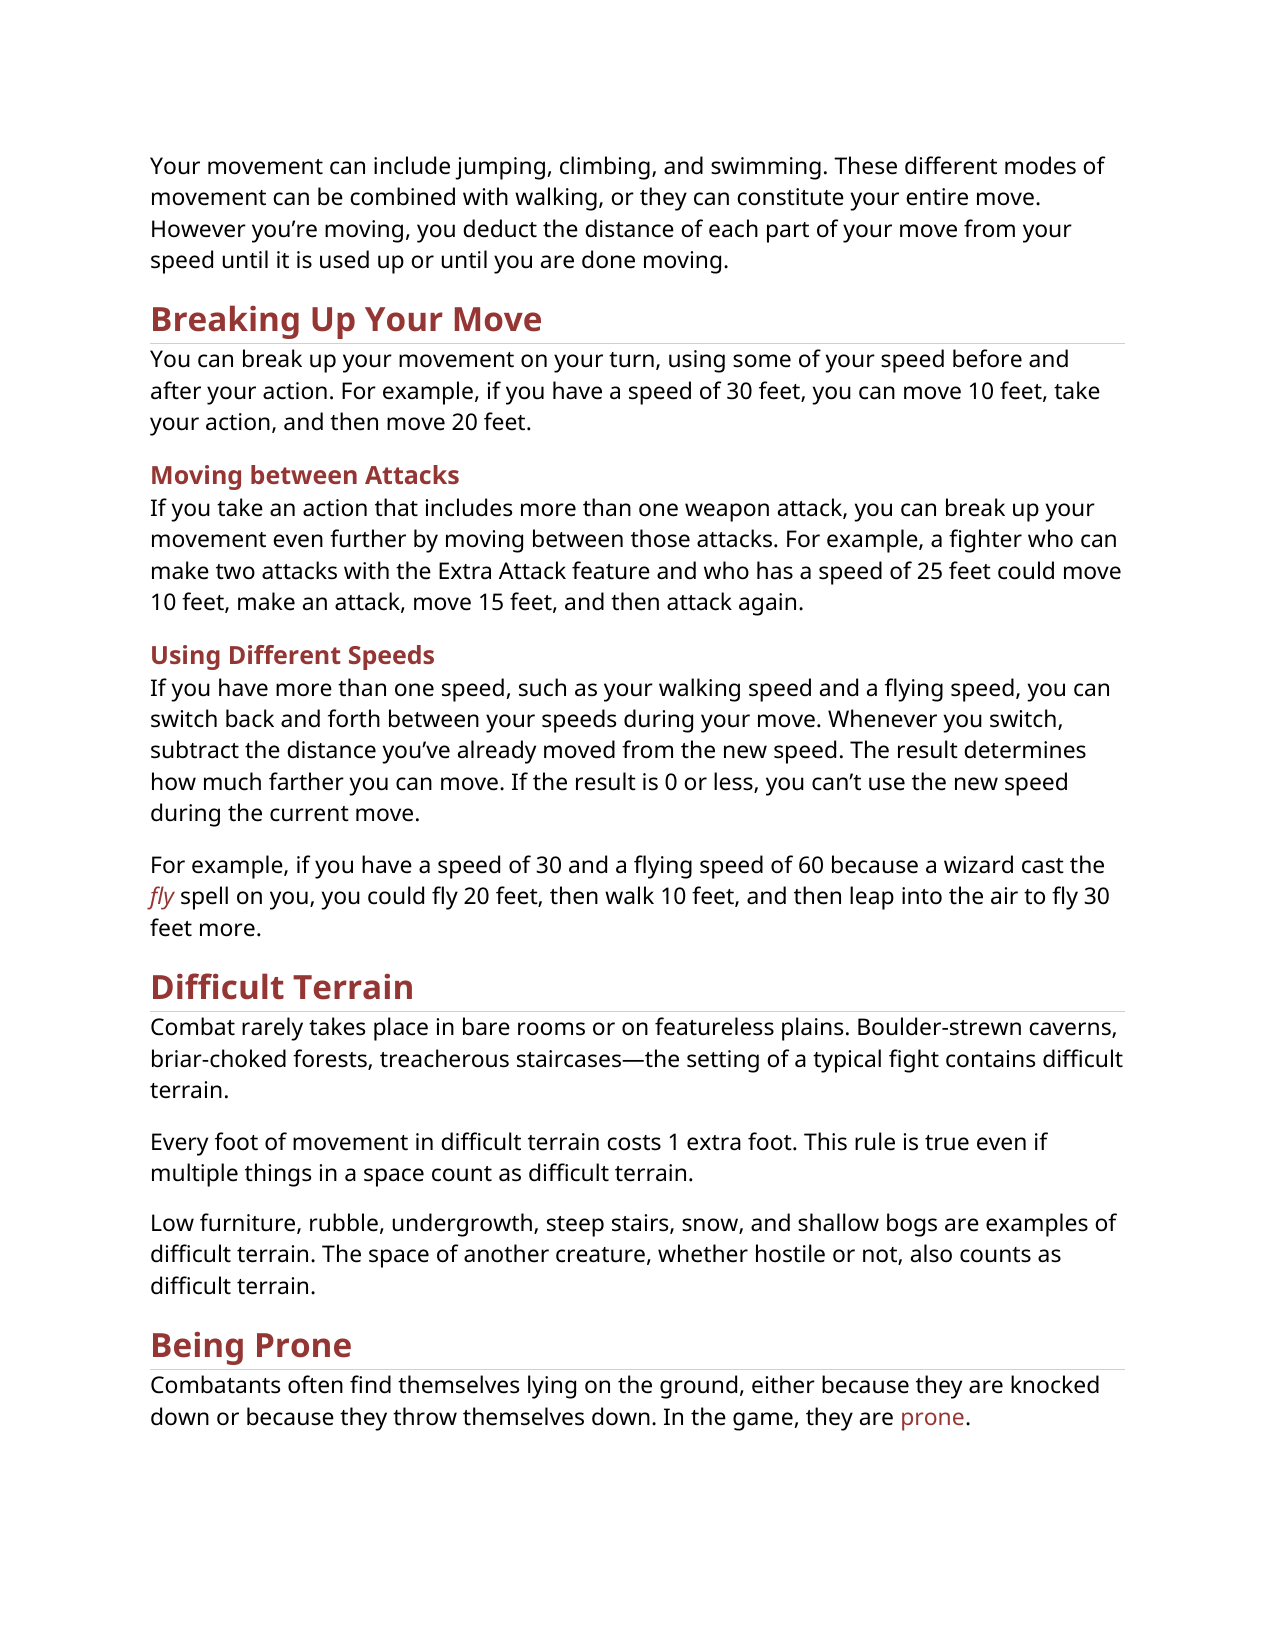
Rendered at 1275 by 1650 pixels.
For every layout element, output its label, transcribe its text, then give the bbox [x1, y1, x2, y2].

text For example, if you have a speed of 30 and a flying speed of 60 because a wizard cast the fly spell on you, you could fly 20 feet, then walk 10 feet, and then leap into the air to fly 30 feet more. [150, 849, 1125, 943]
text Low furniture, rubble, undergrowth, steep stairs, snow, and shallow bogs are examples of difficult terrain. The space of another creature, whether hostile or not, also counts as difficult terrain. [150, 1207, 1125, 1301]
text Combatants often find themselves lying on the ground, either because they are knocked down or because they throw themselves down. In the game, they are prone. [150, 1370, 1125, 1432]
subtitle Moving between Attacks [150, 458, 1125, 492]
text You can break up your movement on your turn, using some of your speed before and after your action. For example, if you have a speed of 30 feet, you can move 10 feet, take your action, and then move 20 feet. [150, 344, 1125, 437]
text Your movement can include jumping, climbing, and swimming. These different modes of movement can be combined with walking, or they can constitute your entire move. However you’re moving, you deduct the distance of each part of your move from your speed until it is used up or until you are done moving. [150, 150, 1125, 275]
subtitle Difficult Terrain [150, 964, 1125, 1011]
subtitle Using Different Speeds [150, 638, 1125, 672]
subtitle Being Prone [150, 1322, 1125, 1369]
text Combat rarely takes place in bare rooms or on featureless plains. Boulder-strewn caverns, briar-choked forests, treacherous staircases—the setting of a typical fight contains difficult terrain. [150, 1012, 1125, 1105]
text If you take an action that includes more than one weapon attack, you can break up your movement even further by moving between those attacks. For example, a fighter who can make two attacks with the Extra Attack feature and who has a speed of 25 feet could move 10 feet, make an attack, move 15 feet, and then attack again. [150, 492, 1125, 617]
text Every foot of movement in difficult terrain costs 1 extra foot. This rule is true even if multiple things in a space count as difficult terrain. [150, 1126, 1125, 1188]
subtitle Breaking Up Your Move [150, 296, 1125, 343]
text If you have more than one speed, such as your walking speed and a flying speed, you can switch back and forth between your speeds during your move. Whenever you switch, subtract the distance you’ve already moved from the new speed. The result determines how much farther you can move. If the result is 0 or less, you can’t use the new speed during the current move. [150, 672, 1125, 828]
